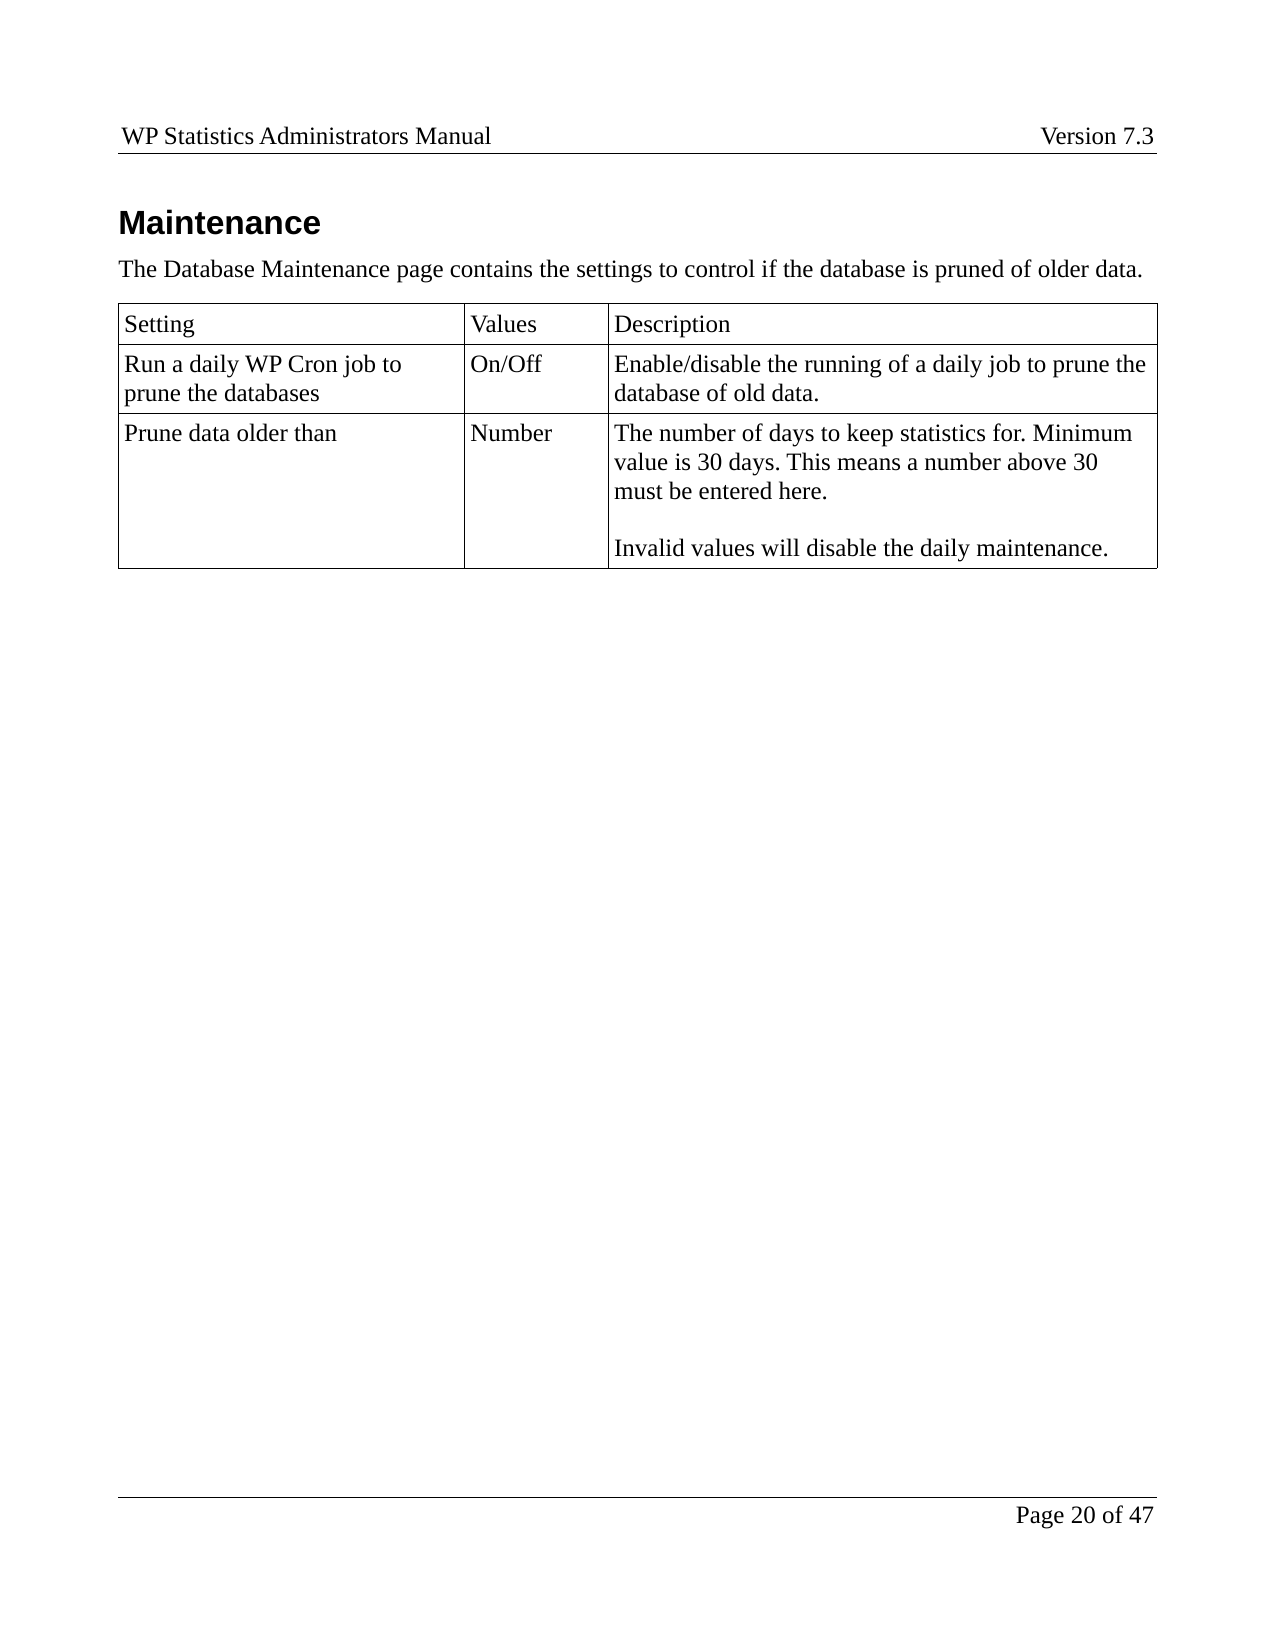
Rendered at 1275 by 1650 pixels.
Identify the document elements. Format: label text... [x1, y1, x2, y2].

table_cell The number of days to keep statistics for. Minimum value is 30 days. This means a number above 30 must be entered here. Invalid values will disable the daily maintenance. [609, 414, 1157, 568]
table_header Values [465, 304, 608, 344]
table_cell Enable/disable the running of a daily job to prune the database of old data. [609, 345, 1157, 413]
table_cell Run a daily WP Cron job to prune the databases [119, 345, 464, 413]
table_cell On/Off [465, 345, 608, 413]
text The Database Maintenance page contains the settings to control if the database is pruned of older data. [118, 254, 1157, 283]
table_cell Number [465, 414, 608, 568]
subtitle Maintenance [118, 203, 1157, 242]
table_header Setting [119, 304, 464, 344]
table_cell Prune data older than [119, 414, 464, 568]
table_header Description [609, 304, 1157, 344]
